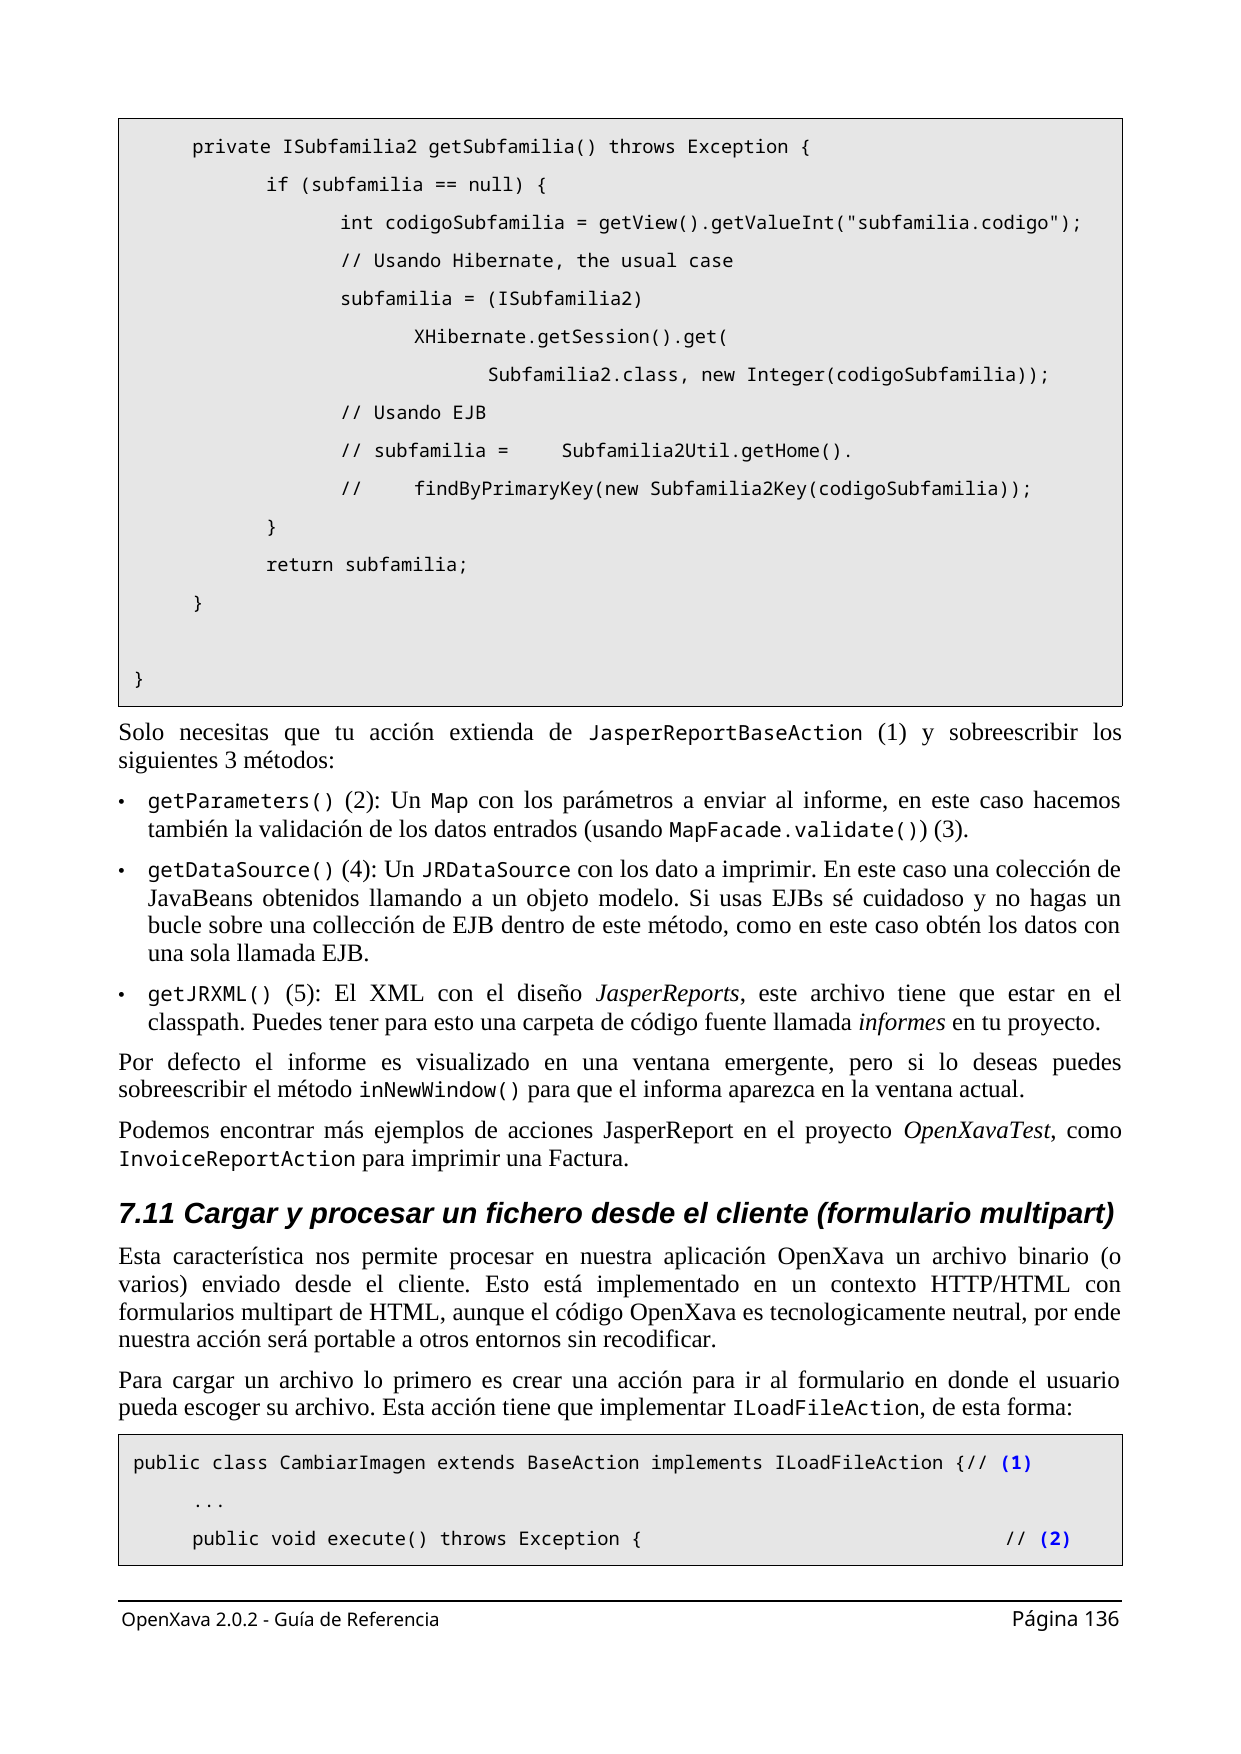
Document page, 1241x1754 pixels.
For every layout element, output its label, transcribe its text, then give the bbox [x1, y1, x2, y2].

text ... [119, 1472, 1122, 1510]
text // findByPrimaryKey(new Subfamilia2Key(codigoSubfamilia)); [119, 460, 1122, 498]
list getParameters() (2): Un Map con los parámetros a enviar al informe, en este caso hacemos también la validación de los datos entrados (usando MapFacade.validate()) (3). [118, 787, 1122, 843]
text public void execute() throws Exception { // (2) [119, 1510, 1122, 1565]
text private ISubfamilia2 getSubfamilia() throws Exception { [119, 119, 1122, 156]
text XHibernate.getSession().get( [119, 308, 1122, 346]
text } [119, 498, 1122, 536]
text } [119, 650, 1122, 706]
list getDataSource() (4): Un JRDataSource con los dato a imprimir. En este caso una colección de JavaBeans obtenidos llamando a un objeto modelo. Si usas EJBs sé cuidadoso y no hagas un bucle sobre una collección de EJB dentro de este método, como en este caso obtén los datos con una sola llamada EJB. [118, 856, 1122, 967]
text Solo necesitas que tu acción extienda de JasperReportBaseAction (1) y sobreescribir los siguientes 3 métodos: [118, 718, 1122, 774]
text if (subfamilia == null) { [119, 156, 1122, 194]
text public class CambiarImagen extends BaseAction implements ILoadFileAction {// (1) [119, 1435, 1122, 1472]
list getJRXML() (5): El XML con el diseño JasperReports, este archivo tiene que estar en el classpath. Puedes tener para esto una carpeta de código fuente llamada informes en tu proyecto. [118, 979, 1122, 1035]
text } [119, 574, 1122, 612]
text // subfamilia = Subfamilia2Util.getHome(). [119, 422, 1122, 460]
text Para cargar un archivo lo primero es crear una acción para ir al formulario en donde el usuario pueda escoger su archivo. Esta acción tiene que implementar ILoadFileAction, de esta forma: [118, 1366, 1122, 1422]
text int codigoSubfamilia = getView().getValueInt("subfamilia.codigo"); [119, 194, 1122, 232]
text subfamilia = (ISubfamilia2) [119, 270, 1122, 308]
text Por defecto el informe es visualizado en una ventana emergente, pero si lo deseas puedes sobreescribir el método inNewWindow() para que el informa aparezca en la ventana actual. [118, 1048, 1122, 1104]
text Podemos encontrar más ejemplos de acciones JasperReport en el proyecto OpenXavaTest, como InvoiceReportAction para imprimir una Factura. [118, 1116, 1122, 1172]
text Esta característica nos permite procesar en nuestra aplicación OpenXava un archivo binario (o varios) enviado desde el cliente. Esto está implementado en un contexto HTTP/HTML con formularios multipart de HTML, aunque el código OpenXava es tecnologicamente neutral, por ende nuestra acción será portable a otros entornos sin recodificar. [118, 1242, 1122, 1353]
text return subfamilia; [119, 536, 1122, 574]
text // Usando EJB [119, 384, 1122, 422]
subtitle Cargar y procesar un fichero desde el cliente (formulario multipart) [118, 1197, 1122, 1230]
text // Usando Hibernate, the usual case [119, 232, 1122, 270]
text Subfamilia2.class, new Integer(codigoSubfamilia)); [119, 346, 1122, 384]
